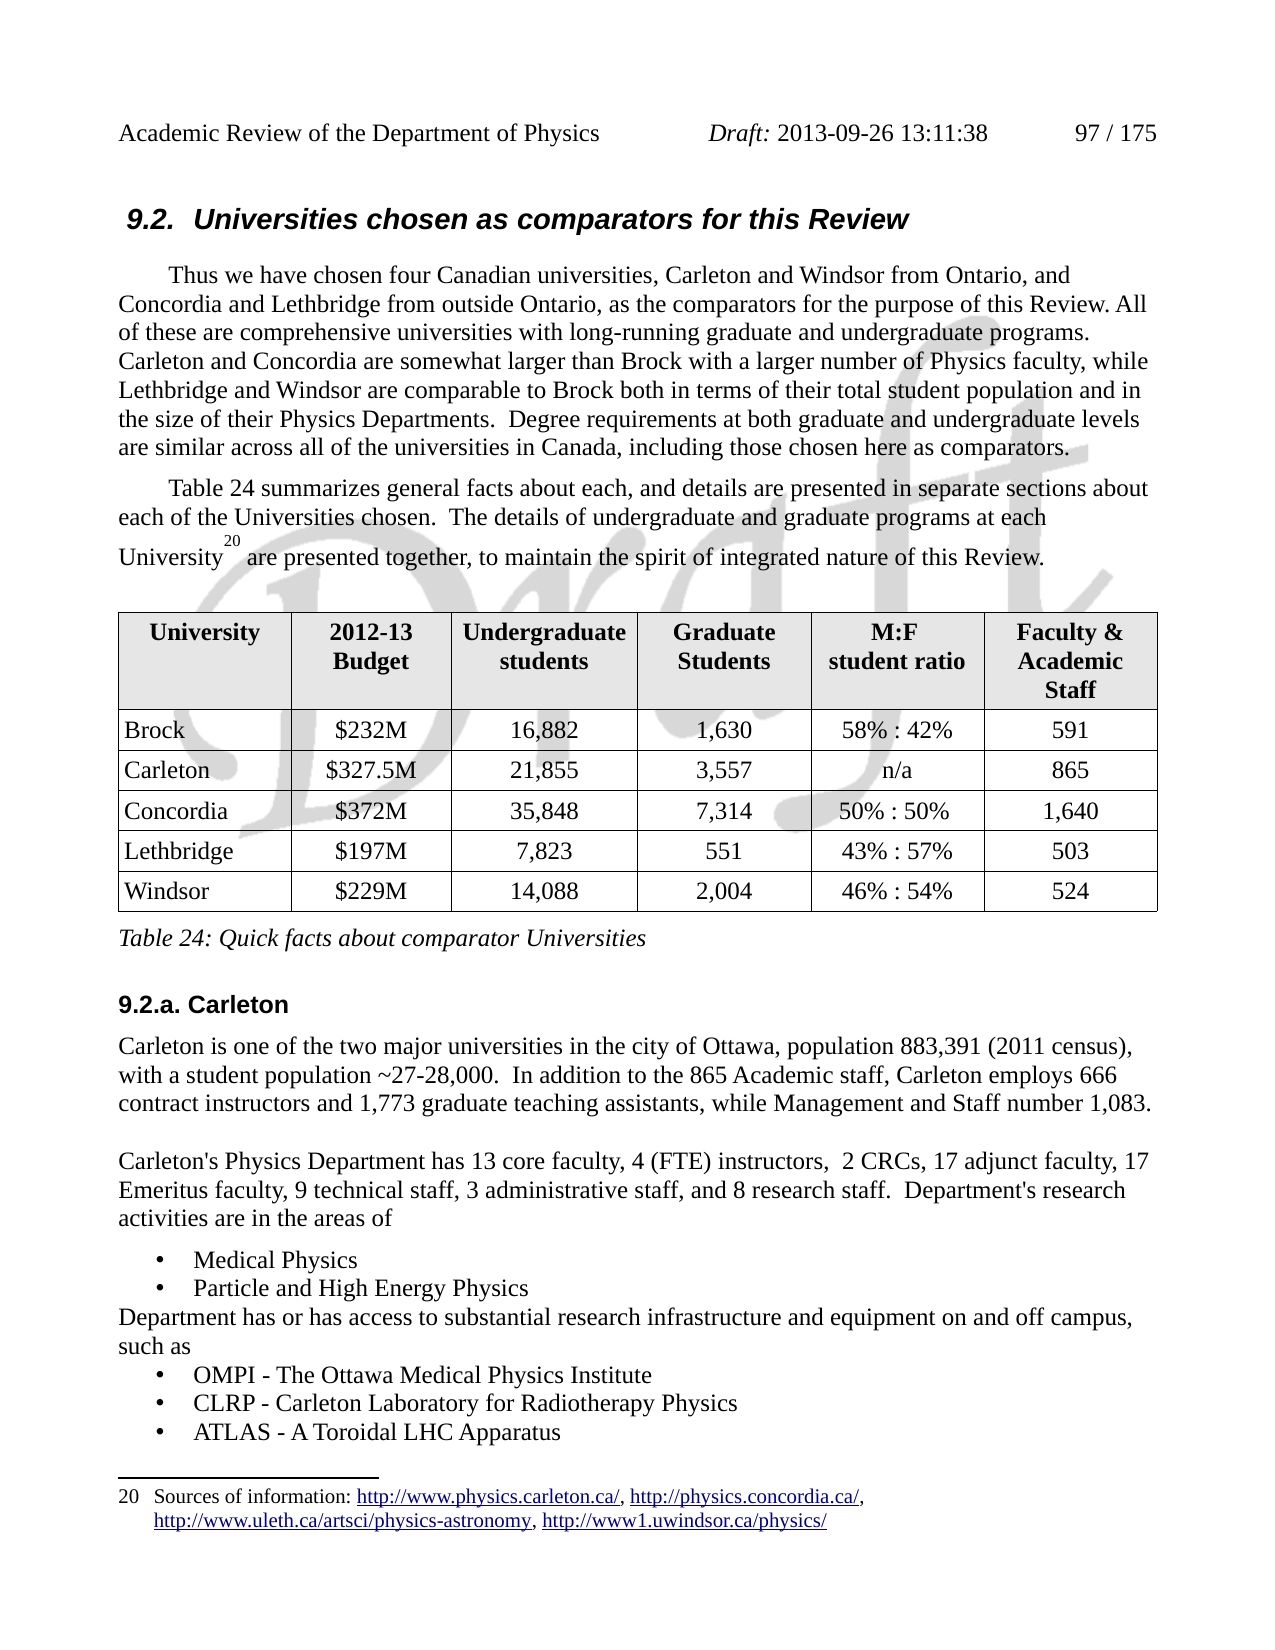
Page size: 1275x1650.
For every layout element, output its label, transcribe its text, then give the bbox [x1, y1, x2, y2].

picture [812, 710, 984, 750]
table_cell 551 [638, 831, 811, 871]
picture [118, 1360, 1157, 1484]
picture [638, 791, 811, 830]
picture [118, 461, 1157, 473]
text Carleton's Physics Department has 13 core faculty, 4 (FTE) instructors, 2 CRCs, 17 adjunct faculty, 17 Emeritus faculty, 9 technical staff, 3 administrative staff, and 8 research staff. Department's research activities are in the areas of [118, 1146, 1157, 1232]
picture [452, 872, 637, 911]
picture [985, 791, 1157, 830]
picture [985, 831, 1157, 871]
list CLRP - Carleton Laboratory for Radiotherapy Physics [156, 1388, 1157, 1417]
picture [638, 831, 811, 871]
picture [292, 710, 451, 750]
table_cell 7,314 [638, 791, 811, 830]
table_cell 14,088 [452, 872, 637, 911]
table_cell Concordia [119, 791, 291, 830]
table_header Faculty & Academic Staff [985, 613, 1157, 709]
picture [812, 751, 984, 790]
picture [118, 912, 1157, 923]
text Table 24: Quick facts about comparator Universities [118, 923, 1157, 952]
picture [118, 1018, 1157, 1031]
table_cell $327.5M [292, 751, 451, 790]
picture [985, 710, 1157, 750]
subtitle Universities chosen as comparators for this Review [118, 202, 1157, 235]
picture [119, 831, 291, 871]
picture [812, 872, 984, 911]
table_cell 46% : 54% [812, 872, 984, 911]
list Particle and High Energy Physics [156, 1273, 1157, 1302]
text Sources of information: http://www.physics.carleton.ca/, http://physics.concordia.ca/, http://www.uleth.ca/artsci/physics-astronomy, http://www1.uwindsor.ca/physics/ [118, 1484, 1157, 1532]
picture [812, 791, 984, 830]
picture [452, 831, 637, 871]
picture [985, 751, 1157, 790]
table_cell Carleton [119, 751, 291, 790]
table_cell $232M [292, 710, 451, 750]
subtitle Carleton [118, 990, 1157, 1018]
table_cell Brock [119, 710, 291, 750]
picture [292, 791, 451, 830]
table_cell 503 [985, 831, 1157, 871]
table_cell n/a [812, 751, 984, 790]
table_header Undergraduate students [452, 613, 637, 709]
table_cell $372M [292, 791, 451, 830]
table_cell 524 [985, 872, 1157, 911]
table_cell $229M [292, 872, 451, 911]
table_cell 7,823 [452, 831, 637, 871]
picture [292, 872, 451, 911]
picture [119, 751, 291, 790]
picture [292, 831, 451, 871]
table_cell 3,557 [638, 751, 811, 790]
table_cell 865 [985, 751, 1157, 790]
picture [119, 710, 291, 750]
picture [118, 118, 1157, 202]
text Carleton is one of the two major universities in the city of Ottawa, population 883,391 (2011 census), with a student population ~27-28,000. In addition to the 865 Academic staff, Carleton employs 666 contract instructors and 1,773 graduate teaching assistants, while Management and Staff number 1,083. [118, 1031, 1157, 1117]
list OMPI - The Ottawa Medical Physics Institute [156, 1360, 1157, 1388]
table_header Graduate Students [638, 613, 811, 709]
picture [452, 710, 637, 750]
picture [118, 1232, 1157, 1302]
picture [119, 872, 291, 911]
table_cell 16,882 [452, 710, 637, 750]
picture [985, 872, 1157, 911]
text Thus we have chosen four Canadian universities, Carleton and Windsor from Ontario, and Concordia and Lethbridge from outside Ontario, as the comparators for the purpose of this Review. All of these are comprehensive universities with long-running graduate and undergraduate programs. Carleton and Concordia are somewhat larger than Brock with a larger number of Physics faculty, while Lethbridge and Windsor are comparable to Brock both in terms of their total student population and in the size of their Physics Departments. Degree requirements at both graduate and undergraduate levels are similar across all of the universities in Canada, including those chosen here as comparators. [118, 260, 1157, 461]
table_cell 2,004 [638, 872, 811, 911]
table_cell Windsor [119, 872, 291, 911]
table_cell 50% : 50% [812, 791, 984, 830]
picture [118, 571, 1157, 612]
table_header University [119, 613, 291, 709]
table_cell 21,855 [452, 751, 637, 790]
table_cell 58% : 42% [812, 710, 984, 750]
picture [292, 751, 451, 790]
picture [638, 872, 811, 911]
picture [812, 831, 984, 871]
picture [638, 710, 811, 750]
picture [119, 791, 291, 830]
table_cell 1,640 [985, 791, 1157, 830]
picture [118, 1117, 1157, 1146]
list Medical Physics [156, 1245, 1157, 1273]
text Department has or has access to substantial research infrastructure and equipment on and off campus, such as [118, 1302, 1157, 1360]
list ATLAS - A Toroidal LHC Apparatus [156, 1417, 1157, 1446]
table_header M:F student ratio [812, 613, 984, 709]
table_header 2012-13 Budget [292, 613, 451, 709]
table_cell 43% : 57% [812, 831, 984, 871]
picture [452, 791, 637, 830]
table_cell 35,848 [452, 791, 637, 830]
picture [118, 235, 1157, 260]
text Table 24 summarizes general facts about each, and details are presented in separate sections about each of the Universities chosen. The details of undergraduate and graduate programs at each University are presented together, to maintain the spirit of integrated nature of this Review. [118, 473, 1157, 571]
table_cell $197M [292, 831, 451, 871]
picture [452, 751, 637, 790]
table_cell Lethbridge [119, 831, 291, 871]
picture [118, 952, 1157, 990]
table_cell 1,630 [638, 710, 811, 750]
table_cell 591 [985, 710, 1157, 750]
picture [638, 751, 811, 790]
